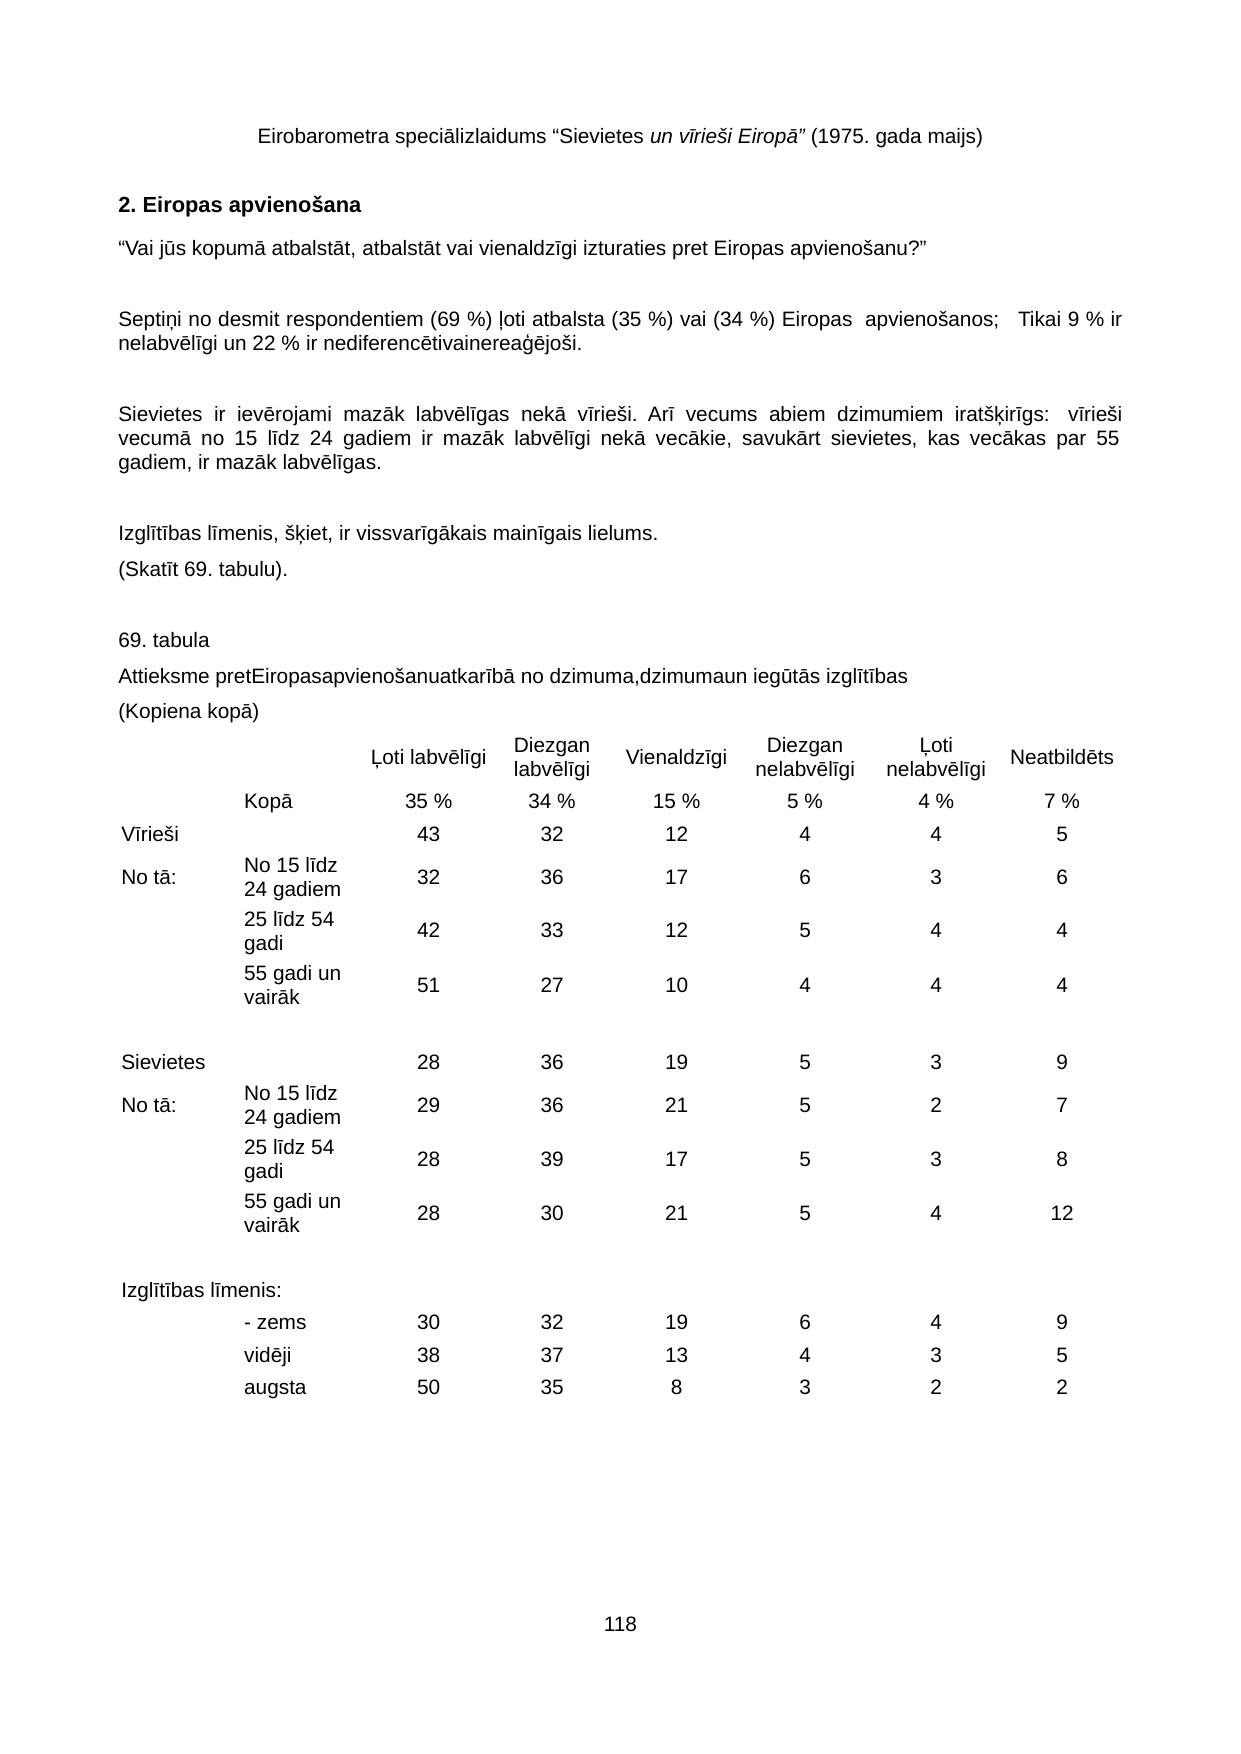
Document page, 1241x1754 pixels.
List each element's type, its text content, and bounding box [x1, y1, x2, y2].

table_cell 28 [367, 1132, 490, 1185]
table_cell [118, 1306, 241, 1338]
table_cell [367, 1013, 490, 1045]
table_cell [118, 904, 241, 957]
table_cell 39 [490, 1132, 613, 1185]
table_cell [614, 1013, 739, 1045]
table_cell [118, 1013, 241, 1045]
table_cell 8 [614, 1371, 739, 1403]
table_cell [1002, 1274, 1122, 1306]
table_cell [1002, 1241, 1122, 1273]
text Sievietes ir ievērojami mazāk labvēlīgas nekā vīrieši. Arī vecums abiem dzimumiem iratšķirīgs: vīrieši vecumā no 15 līdz 24 gadiem ir mazāk labvēlīgi nekā vecākie, savukārt sievietes, kas vecākas par 55 gadiem, ir mazāk labvēlīgas. [118, 402, 1122, 474]
table_cell [367, 1274, 490, 1306]
table_cell 19 [614, 1306, 739, 1338]
table_header Vienaldzīgi [614, 729, 739, 785]
table_cell 21 [614, 1185, 739, 1241]
table_cell 32 [367, 850, 490, 903]
table_cell 2 [870, 1078, 1002, 1132]
table_cell [118, 1132, 241, 1185]
table_cell 3 [870, 1132, 1002, 1185]
table_cell [739, 1274, 870, 1306]
table_cell 4 [870, 1306, 1002, 1338]
table_cell 4 [870, 957, 1002, 1013]
subtitle 2. Eiropas apvienošana [118, 192, 1122, 217]
table_cell vidēji [241, 1338, 367, 1371]
table_cell 4 [870, 1185, 1002, 1241]
table_header [241, 729, 367, 785]
table_cell 50 [367, 1371, 490, 1403]
table_cell 2 [870, 1371, 1002, 1403]
table_cell [118, 1185, 241, 1241]
table_cell 9 [1002, 1045, 1122, 1078]
table_cell 12 [614, 904, 739, 957]
table_cell [739, 1013, 870, 1045]
table_cell 5 [1002, 1338, 1122, 1371]
text Izglītības līmenis, šķiet, ir vissvarīgākais mainīgais lielums. [118, 521, 1122, 545]
table_cell [118, 1241, 241, 1273]
table_cell 4 [870, 904, 1002, 957]
table_cell [118, 1371, 241, 1403]
table_cell 6 [739, 1306, 870, 1338]
table_cell No 15 līdz 24 gadiem [241, 850, 367, 903]
table_cell 3 [870, 850, 1002, 903]
table_header Ļoti nelabvēlīgi [870, 729, 1002, 785]
table_cell 3 [870, 1338, 1002, 1371]
text Septiņi no desmit respondentiem (69 %) ļoti atbalsta (35 %) vai (34 %) Eiropas apvienošanos; Tikai 9 % ir nelabvēlīgi un 22 % ir nediferencētivainereaģējoši. [118, 307, 1122, 355]
table_header Neatbildēts [1002, 729, 1122, 785]
table_cell 13 [614, 1338, 739, 1371]
table_cell 5 % [739, 785, 870, 817]
table_cell 9 [1002, 1306, 1122, 1338]
table_cell Vīrieši [118, 817, 241, 850]
table_cell 17 [614, 1132, 739, 1185]
table_cell [118, 957, 241, 1013]
table_cell 8 [1002, 1132, 1122, 1185]
table_cell 38 [367, 1338, 490, 1371]
table_cell 32 [490, 1306, 613, 1338]
table_cell Kopā [241, 785, 367, 817]
table_cell 4 [870, 817, 1002, 850]
table_cell 4 [1002, 957, 1122, 1013]
table_cell 5 [739, 1045, 870, 1078]
table_cell 4 [739, 817, 870, 850]
table_cell 37 [490, 1338, 613, 1371]
table_cell 5 [739, 1185, 870, 1241]
table_cell [367, 1241, 490, 1273]
table_cell [241, 1045, 367, 1078]
table_cell 7 [1002, 1078, 1122, 1132]
table_cell 25 līdz 54 gadi [241, 1132, 367, 1185]
table_cell 33 [490, 904, 613, 957]
table_cell 12 [614, 817, 739, 850]
table_cell 25 līdz 54 gadi [241, 904, 367, 957]
table_cell [870, 1274, 1002, 1306]
table_cell No tā: [118, 1078, 241, 1132]
text Attieksme pretEiropasapvienošanuatkarībā no dzimuma,dzimumaun iegūtās izglītības [118, 664, 1122, 688]
table_cell 17 [614, 850, 739, 903]
table_cell [870, 1241, 1002, 1273]
table_cell 3 [870, 1045, 1002, 1078]
table_cell [241, 1013, 367, 1045]
table_cell 29 [367, 1078, 490, 1132]
table_cell 30 [367, 1306, 490, 1338]
table_cell [118, 1338, 241, 1371]
table_cell 36 [490, 1045, 613, 1078]
table_cell 4 [739, 957, 870, 1013]
table_cell 21 [614, 1078, 739, 1132]
table_header Diezgan labvēlīgi [490, 729, 613, 785]
table_cell 4 % [870, 785, 1002, 817]
table_cell [490, 1274, 613, 1306]
table_cell 12 [1002, 1185, 1122, 1241]
table_cell 34 % [490, 785, 613, 817]
table_cell 15 % [614, 785, 739, 817]
table_cell 36 [490, 1078, 613, 1132]
text “Vai jūs kopumā atbalstāt, atbalstāt vai vienaldzīgi izturaties pret Eiropas apvienošanu?” [118, 236, 1122, 259]
table_cell 4 [1002, 904, 1122, 957]
table_cell 5 [739, 1078, 870, 1132]
table_cell [490, 1013, 613, 1045]
table_cell [870, 1013, 1002, 1045]
table_cell [614, 1274, 739, 1306]
table_cell [490, 1241, 613, 1273]
table_cell Izglītības līmenis: [118, 1274, 367, 1306]
table_cell 27 [490, 957, 613, 1013]
table_cell 35 % [367, 785, 490, 817]
table_cell [739, 1241, 870, 1273]
table_header [118, 729, 241, 785]
table_cell 28 [367, 1185, 490, 1241]
table_cell 51 [367, 957, 490, 1013]
table_cell 6 [1002, 850, 1122, 903]
table_cell [241, 817, 367, 850]
table_cell No 15 līdz 24 gadiem [241, 1078, 367, 1132]
table_cell 55 gadi un vairāk [241, 957, 367, 1013]
table_cell 5 [739, 904, 870, 957]
table_cell 10 [614, 957, 739, 1013]
table_cell Sievietes [118, 1045, 241, 1078]
table_cell 43 [367, 817, 490, 850]
table_cell 5 [739, 1132, 870, 1185]
table_cell 19 [614, 1045, 739, 1078]
table_cell 3 [739, 1371, 870, 1403]
table_cell 7 % [1002, 785, 1122, 817]
table_cell No tā: [118, 850, 241, 903]
table_cell 35 [490, 1371, 613, 1403]
table_cell - zems [241, 1306, 367, 1338]
table_cell 42 [367, 904, 490, 957]
table_header Ļoti labvēlīgi [367, 729, 490, 785]
table_cell 4 [739, 1338, 870, 1371]
text 69. tabula [118, 628, 1122, 652]
table_cell 32 [490, 817, 613, 850]
table_cell 28 [367, 1045, 490, 1078]
table_cell 6 [739, 850, 870, 903]
text (Kopiena kopā) [118, 699, 1122, 723]
table_cell 36 [490, 850, 613, 903]
table_cell 55 gadi un vairāk [241, 1185, 367, 1241]
text (Skatīt 69. tabulu). [118, 557, 1122, 581]
table_cell 2 [1002, 1371, 1122, 1403]
table_cell [1002, 1013, 1122, 1045]
table_cell [614, 1241, 739, 1273]
table_header Diezgan nelabvēlīgi [739, 729, 870, 785]
table_cell 5 [1002, 817, 1122, 850]
table_cell [241, 1241, 367, 1273]
table_cell [118, 785, 241, 817]
table_cell 30 [490, 1185, 613, 1241]
table_cell augsta [241, 1371, 367, 1403]
